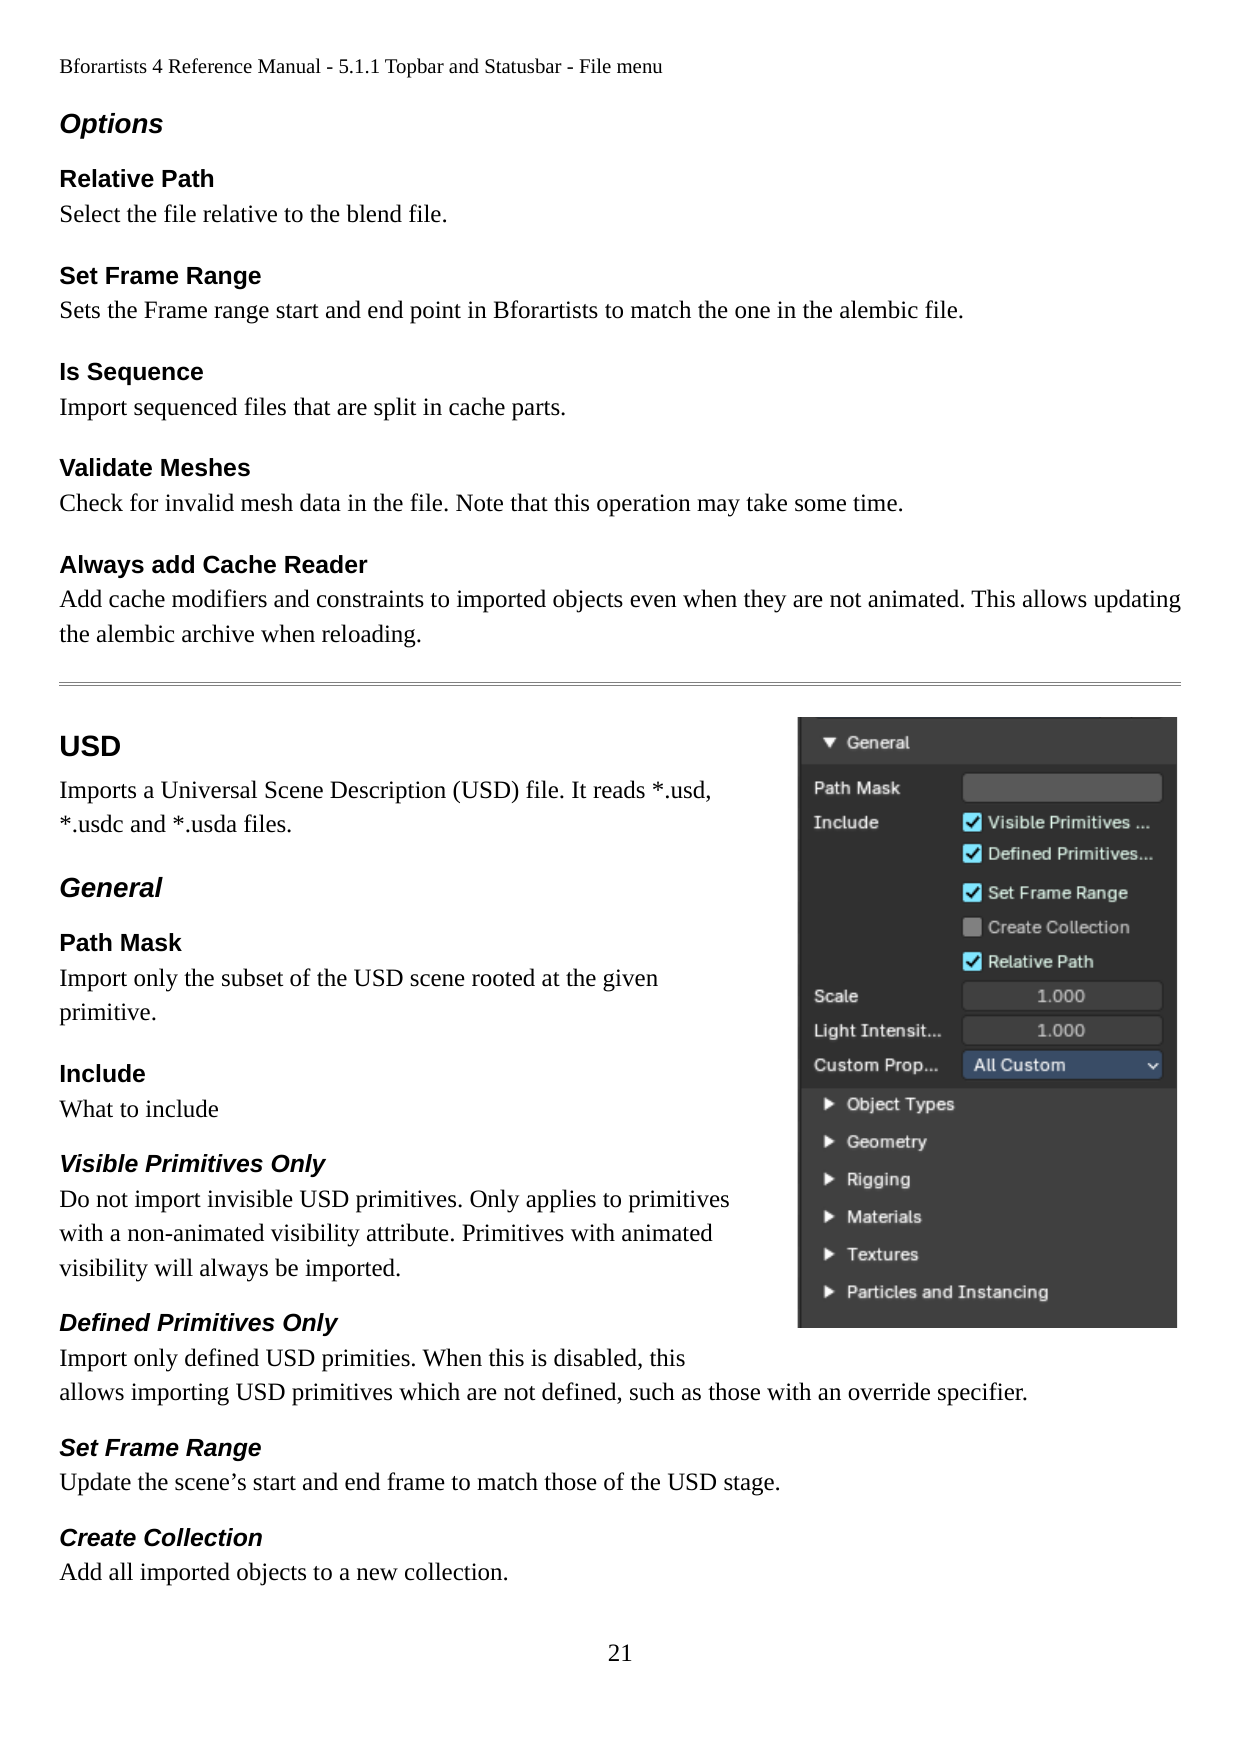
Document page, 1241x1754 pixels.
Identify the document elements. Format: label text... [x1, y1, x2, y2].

subtitle Set Frame Range [59, 1433, 1181, 1461]
picture [797, 717, 1178, 1328]
subtitle General [59, 871, 797, 903]
subtitle Create Collection [59, 1523, 1181, 1551]
subtitle Is Sequence [59, 357, 1181, 386]
text What to include [59, 1094, 797, 1122]
text Imports a Universal Scene Description (USD) file. It reads *.usd, *.usdc and *.usda files. [59, 775, 797, 838]
text Import only defined USD primities. When this is disabled, this allows importing USD primitives which are not defined, such as those with an override specifier. [59, 1343, 1181, 1406]
text Select the file relative to the blend file. [59, 199, 1181, 228]
text Do not import invisible USD primitives. Only applies to primitives with a non-animated visibility attribute. Primitives with animated visibility will always be imported. [59, 1184, 797, 1281]
subtitle Path Mask [59, 928, 797, 957]
text Sets the Frame range start and end point in Bforartists to match the one in the alembic file. [59, 296, 1181, 324]
subtitle Always add Cache Reader [59, 550, 1181, 578]
text Add cache modifiers and constraints to imported objects even when they are not animated. This allows updating the alembic archive when reloading. [59, 584, 1181, 648]
text Update the scene’s start and end frame to match those of the USD stage. [59, 1467, 1181, 1496]
subtitle Set Frame Range [59, 261, 1181, 289]
subtitle Relative Path [59, 164, 1181, 193]
subtitle USD [59, 729, 797, 763]
subtitle Defined Primitives Only [59, 1308, 1181, 1337]
subtitle Validate Meshes [59, 453, 1181, 482]
text Import only the subset of the USD scene rooted at the given primitive. [59, 963, 797, 1026]
subtitle Visible Primitives Only [59, 1149, 797, 1177]
text Add all imported objects to a new collection. [59, 1557, 1181, 1586]
text Check for invalid mesh data in the file. Note that this operation may take some time. [59, 488, 1181, 517]
subtitle Include [59, 1059, 797, 1087]
subtitle Options [59, 107, 1181, 139]
text Import sequenced files that are split in cache parts. [59, 392, 1181, 421]
